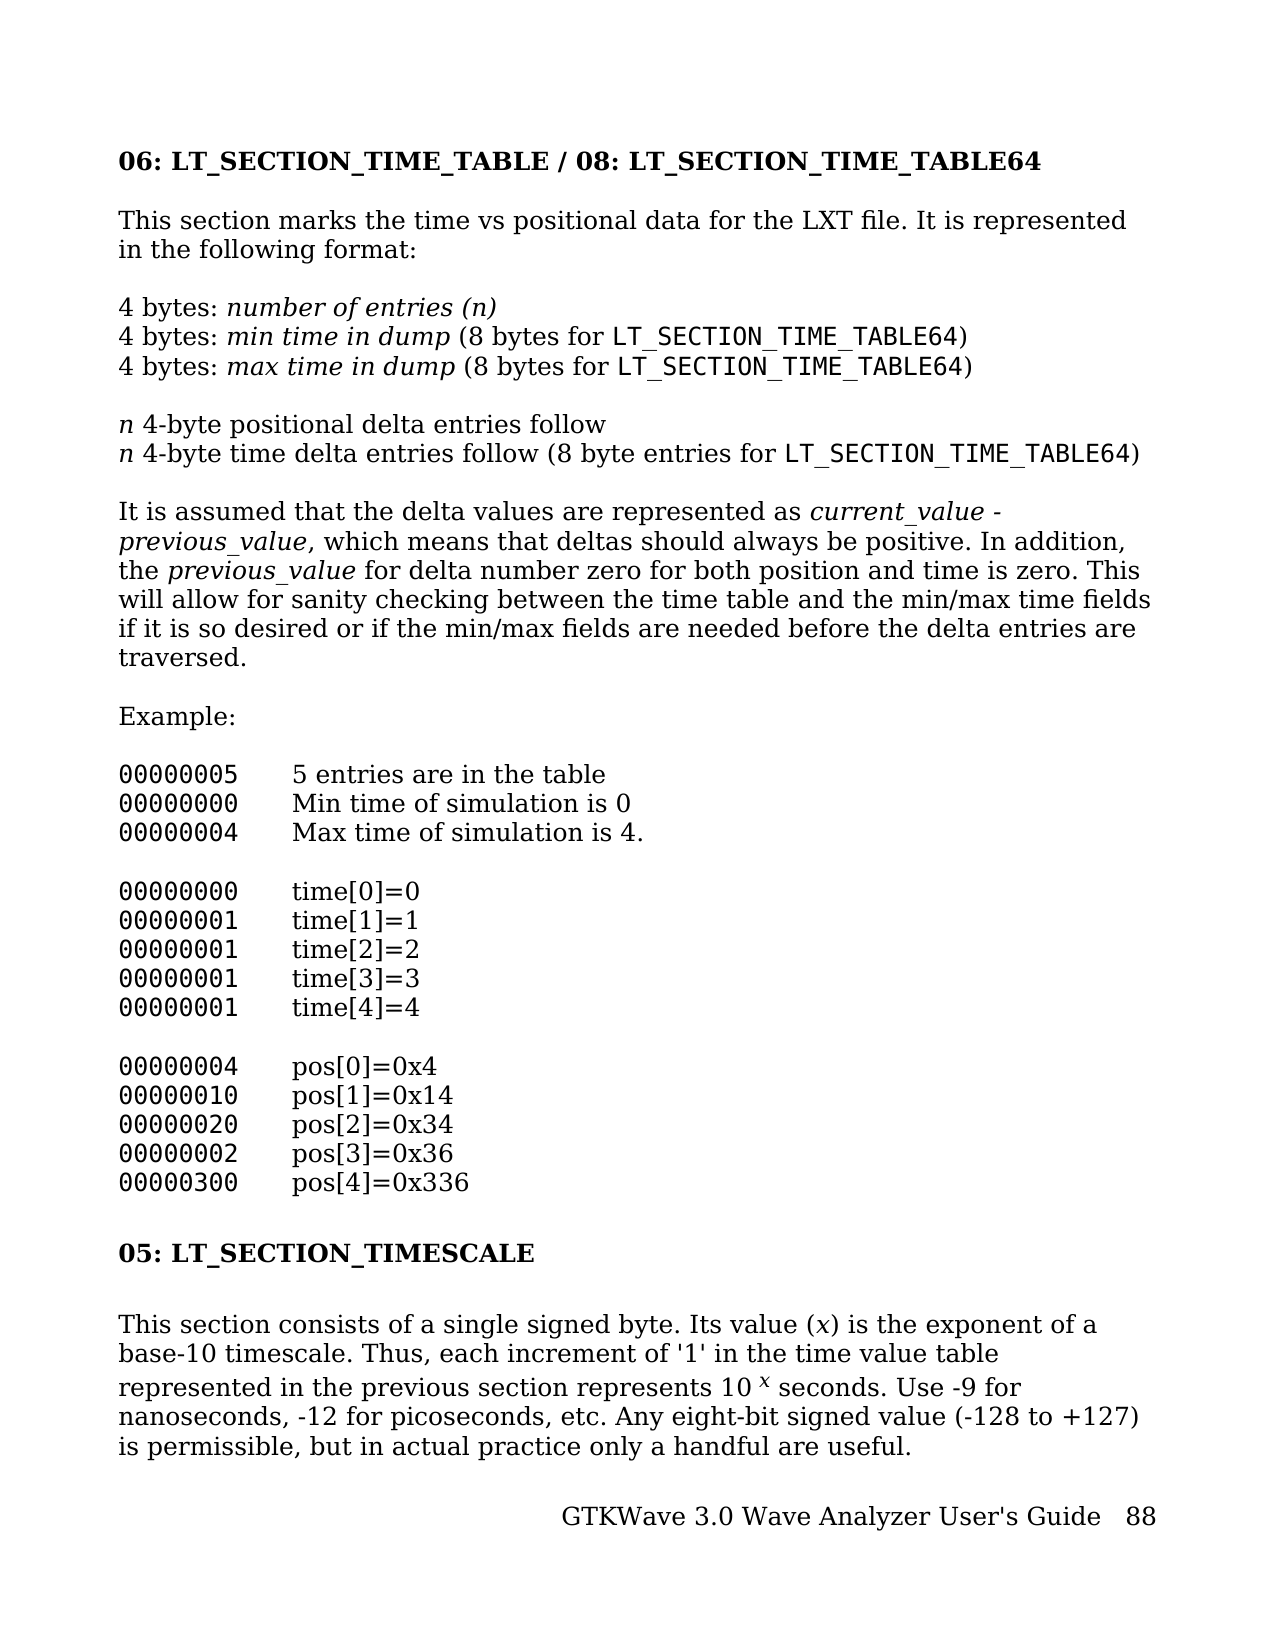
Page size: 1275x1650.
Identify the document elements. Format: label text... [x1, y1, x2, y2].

text 06: LT_SECTION_TIME_TABLE / 08: LT_SECTION_TIME_TABLE64 This section marks the time vs positional data for the LXT file. It is represented in the following format: 4 bytes: number of entries (n) 4 bytes: min time in dump (8 bytes for LT_SECTION_TIME_TABLE64) 4 bytes: max time in dump (8 bytes for LT_SECTION_TIME_TABLE64) n 4-byte positional delta entries follow n 4-byte time delta entries follow (8 byte entries for LT_SECTION_TIME_TABLE64) It is assumed that the delta values are represented as current_value - previous_value, which means that deltas should always be positive. In addition, the previous_value for delta number zero for both position and time is zero. This will allow for sanity checking between the time table and the min/max time fields if it is so desired or if the min/max fields are needed before the delta entries are traversed. Example: 00000005 5 entries are in the table 00000000 Min time of simulation is 0 00000004 Max time of simulation is 4. 00000000 time[0]=0 00000001 time[1]=1 00000001 time[2]=2 00000001 time[3]=3 00000001 time[4]=4 00000004 pos[0]=0x4 00000010 pos[1]=0x14 00000020 pos[2]=0x34 00000002 pos[3]=0x36 00000300 pos[4]=0x336 [118, 118, 1157, 1197]
text This section consists of a single signed byte. Its value (x) is the exponent of a base-10 timescale. Thus, each increment of '1' in the time value table represented in the previous section represents 10 x seconds. Use -9 for nanoseconds, -12 for picoseconds, etc. Any eight-bit signed value (-128 to +127) is permissible, but in actual practice only a handful are useful. [118, 1281, 1157, 1461]
text 05: LT_SECTION_TIMESCALE [118, 1210, 1157, 1268]
